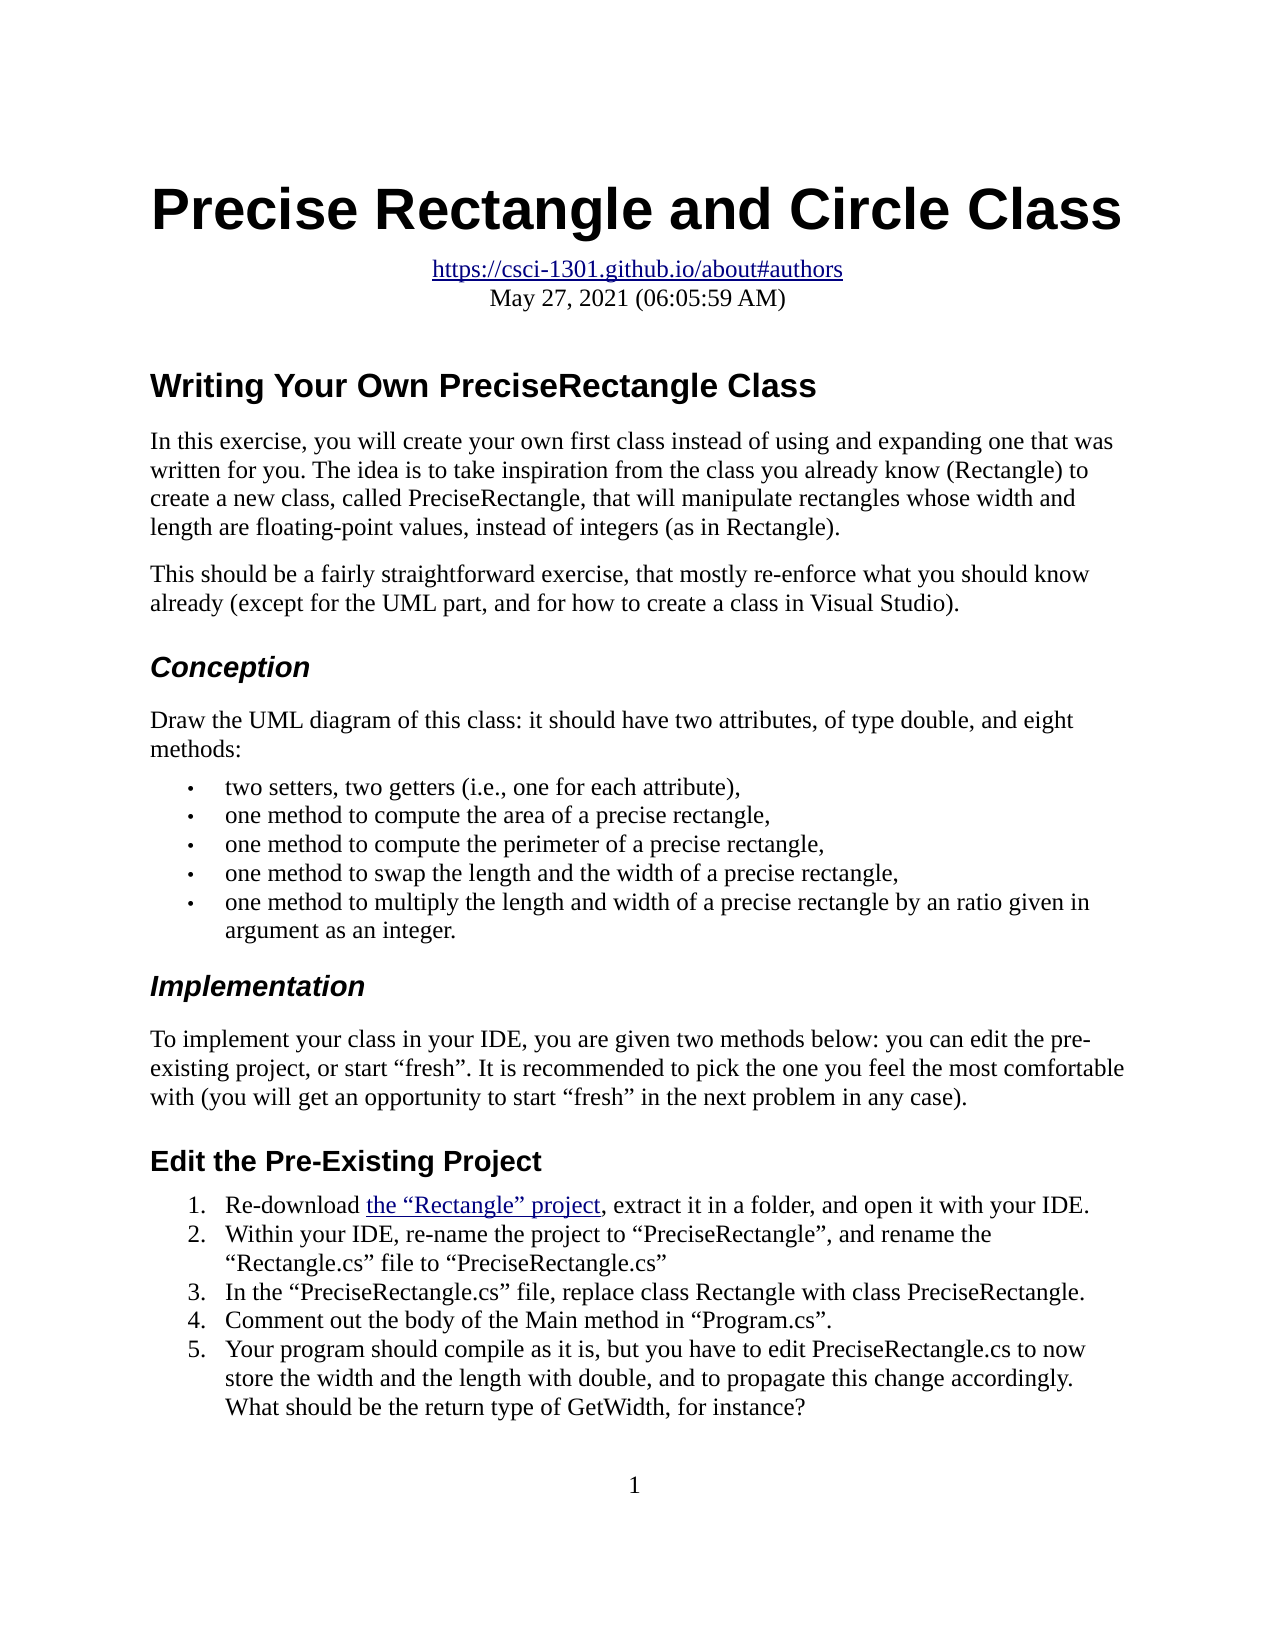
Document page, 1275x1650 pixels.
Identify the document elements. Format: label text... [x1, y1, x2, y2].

text Draw the UML diagram of this class: it should have two attributes, of type double, and eight methods: [150, 705, 1125, 763]
subtitle Writing Your Own PreciseRectangle Class [150, 366, 1125, 404]
list one method to compute the area of a precise rectangle, [187, 801, 1125, 829]
list two setters, two getters (i.e., one for each attribute), [187, 772, 1125, 801]
subtitle Conception [150, 650, 1125, 684]
title Precise Rectangle and Circle Class [150, 175, 1125, 242]
text To implement your class in your IDE, you are given two methods below: you can edit the pre-existing project, or start “fresh”. It is recommended to pick the one you feel the most comfortable with (you will get an opportunity to start “fresh” in the next problem in any case). [150, 1024, 1125, 1111]
list Comment out the body of the Main method in “Program.cs”. [187, 1306, 1125, 1334]
list In the “PreciseRectangle.cs” file, replace class Rectangle with class PreciseRectangle. [187, 1277, 1125, 1306]
subtitle Implementation [150, 969, 1125, 1003]
list Within your IDE, re-name the project to “PreciseRectangle”, and rename the “Rectangle.cs” file to “PreciseRectangle.cs” [187, 1219, 1125, 1277]
text This should be a fairly straightforward exercise, that mostly re-enforce what you should know already (except for the UML part, and for how to create a class in Visual Studio). [150, 559, 1125, 616]
subtitle Edit the Pre-Existing Project [150, 1144, 1125, 1178]
list one method to compute the perimeter of a precise rectangle, [187, 829, 1125, 858]
text https://csci-1301.github.io/about#authors [150, 254, 1125, 283]
list one method to multiply the length and width of a precise rectangle by an ratio given in argument as an integer. [187, 887, 1125, 944]
list one method to swap the length and the width of a precise rectangle, [187, 858, 1125, 887]
list Re-download the “Rectangle” project, extract it in a folder, and open it with your IDE. [187, 1191, 1125, 1219]
list Your program should compile as it is, but you have to edit PreciseRectangle.cs to now store the width and the length with double, and to propagate this change accordingly. What should be the return type of GetWidth, for instance? [187, 1334, 1125, 1421]
text In this exercise, you will create your own first class instead of using and expanding one that was written for you. The idea is to take inspiration from the class you already know (Rectangle) to create a new class, called PreciseRectangle, that will manipulate rectangles whose width and length are floating-point values, instead of integers (as in Rectangle). [150, 426, 1125, 541]
text May 27, 2021 (06:05:59 AM) [150, 283, 1125, 312]
